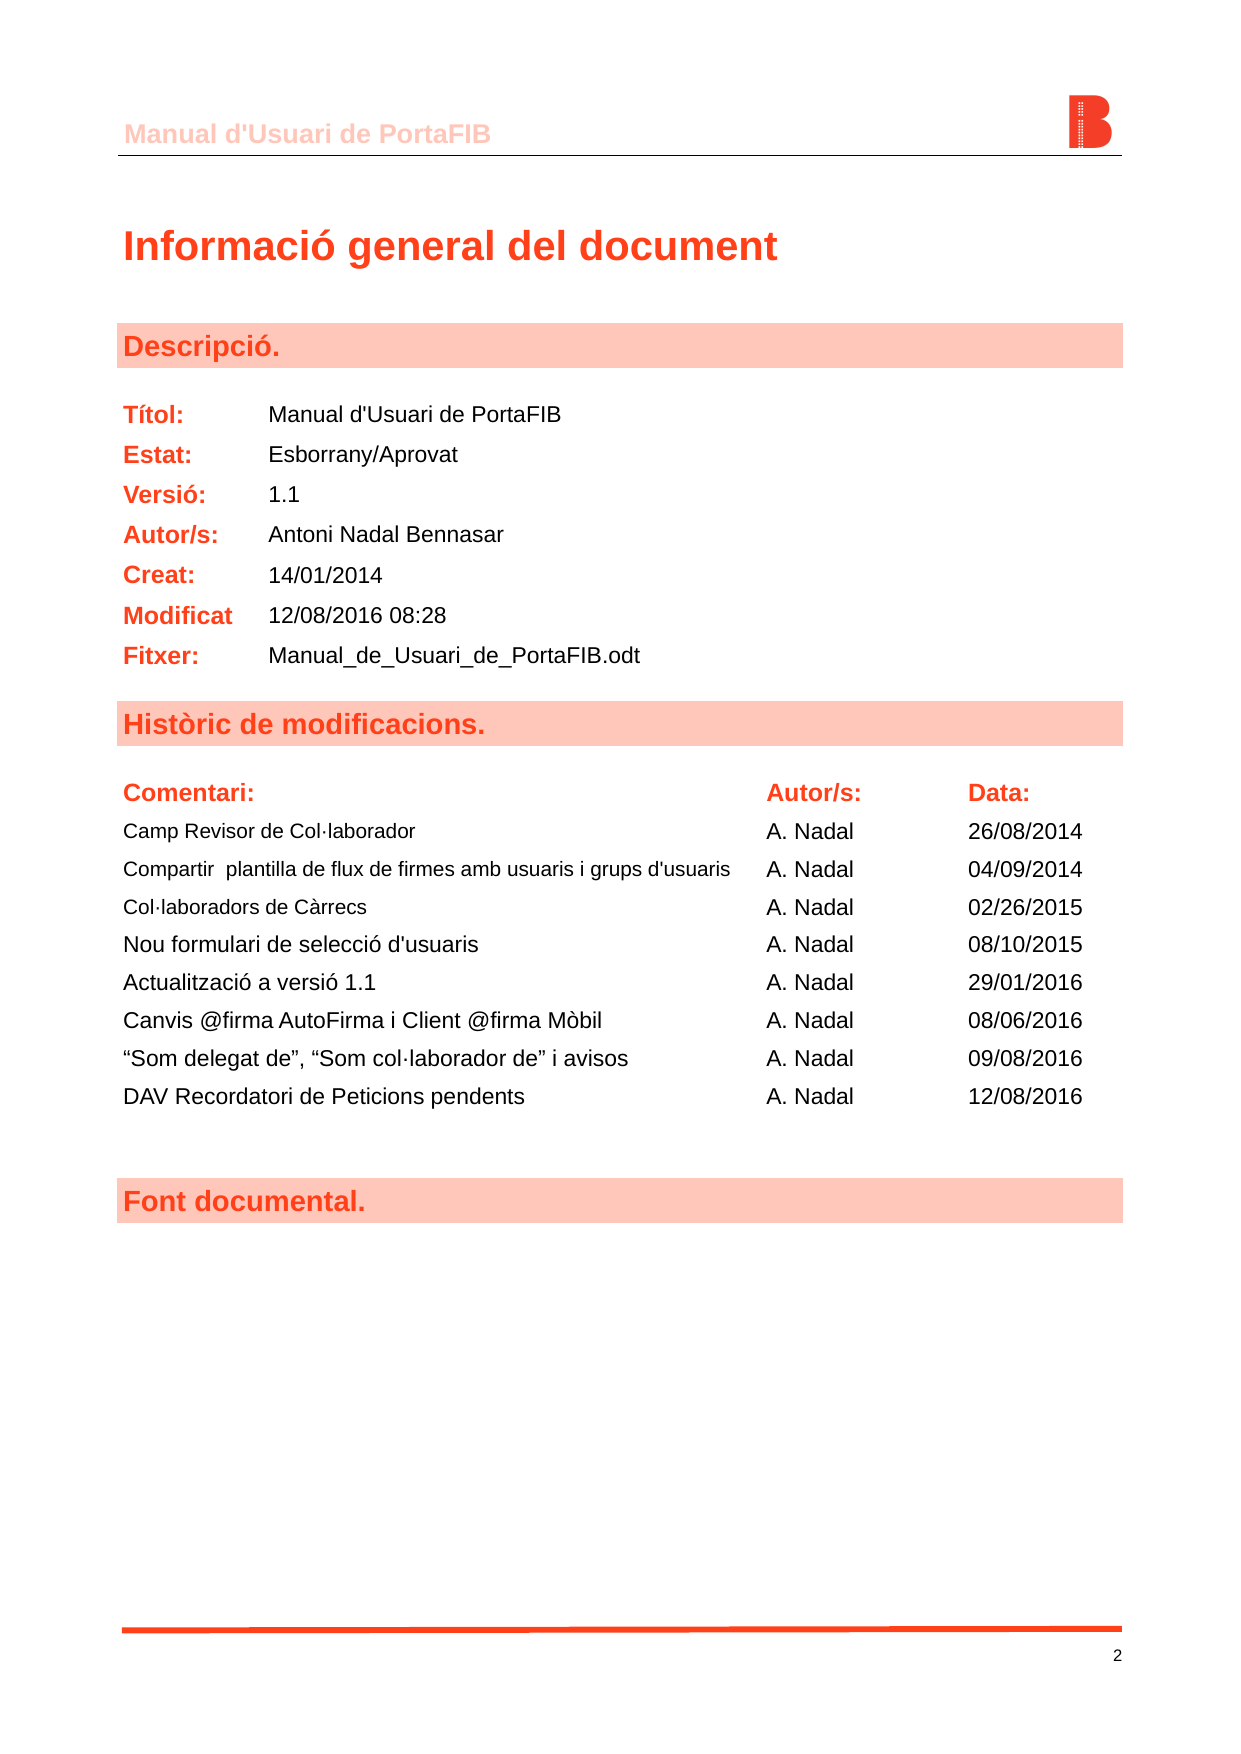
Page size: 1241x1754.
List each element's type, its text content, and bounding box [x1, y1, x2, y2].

table_cell Versió: [117, 474, 262, 514]
table_cell 1.1 [262, 474, 1123, 514]
table_cell Creat: [117, 555, 262, 595]
picture [1063, 94, 1117, 150]
table_cell [117, 1249, 1123, 1287]
table_cell Antoni Nadal Bennasar [262, 515, 1123, 555]
table_cell Compartir plantilla de flux de firmes amb usuaris i grups d'usuaris [117, 850, 760, 888]
table_cell 14/01/2014 [262, 555, 1123, 595]
table_cell Manual_de_Usuari_de_PortaFIB.odt [262, 635, 1123, 675]
table_cell A. Nadal [760, 964, 962, 1001]
table_cell 12/08/2016 08:28 [262, 595, 1123, 635]
table_cell Actualització a versió 1.1 [117, 964, 760, 1001]
table_cell Font documental. [117, 1178, 1123, 1223]
table_cell 10/08/2015 [962, 926, 1123, 963]
table_cell Històric de modificacions. [117, 701, 1123, 746]
table_cell A. Nadal [760, 1001, 962, 1039]
table_cell Data: [962, 772, 1123, 812]
table_cell [117, 1153, 1123, 1178]
table_cell [962, 1115, 1123, 1152]
table_cell A. Nadal [760, 1077, 962, 1115]
table_cell Modificat [117, 595, 262, 635]
table_cell A. Nadal [760, 812, 962, 850]
table_cell Nou formulari de selecció d'usuaris [117, 926, 760, 963]
table_cell [117, 1287, 1123, 1327]
table_cell Estat: [117, 434, 262, 474]
table_cell A. Nadal [760, 888, 962, 926]
table_cell 12/08/2016 [962, 1077, 1123, 1115]
table_cell [117, 1223, 1123, 1249]
table_cell 04/09/2014 [962, 850, 1123, 888]
table_cell [117, 1115, 760, 1152]
table_cell [117, 1327, 1123, 1365]
table_cell 26/02/2015 [962, 888, 1123, 926]
table_cell Esborrany/Aprovat [262, 434, 1123, 474]
table_cell Manual d'Usuari de PortaFIB [262, 394, 1123, 434]
table_cell 29/01/2016 [962, 964, 1123, 1001]
table_cell [760, 1115, 962, 1152]
table_cell [117, 368, 1123, 394]
table_cell Fitxer: [117, 635, 262, 675]
table_cell Col·laboradors de Càrrecs [117, 888, 760, 926]
table_cell A. Nadal [760, 926, 962, 963]
table_cell Comentari: [117, 772, 760, 812]
table_cell Camp Revisor de Col·laborador [117, 812, 760, 850]
table_cell [117, 746, 1123, 772]
table_cell Autor/s: [760, 772, 962, 812]
table_header Informació general del document [117, 216, 1123, 323]
table_cell A. Nadal [760, 850, 962, 888]
table_cell Autor/s: [117, 515, 262, 555]
table_cell Descripció. [117, 323, 1123, 368]
table_cell 08/06/2016 [962, 1001, 1123, 1039]
table_cell 26/08/2014 [962, 812, 1123, 850]
table_cell [117, 675, 1123, 701]
table_cell Canvis @firma AutoFirma i Client @firma Mòbil [117, 1001, 760, 1039]
table_cell 09/08/2016 [962, 1039, 1123, 1077]
table_cell DAV Recordatori de Peticions pendents [117, 1077, 760, 1115]
table_cell A. Nadal [760, 1039, 962, 1077]
table_cell Títol: [117, 394, 262, 434]
table_cell “Som delegat de”, “Som col·laborador de” i avisos [117, 1039, 760, 1077]
